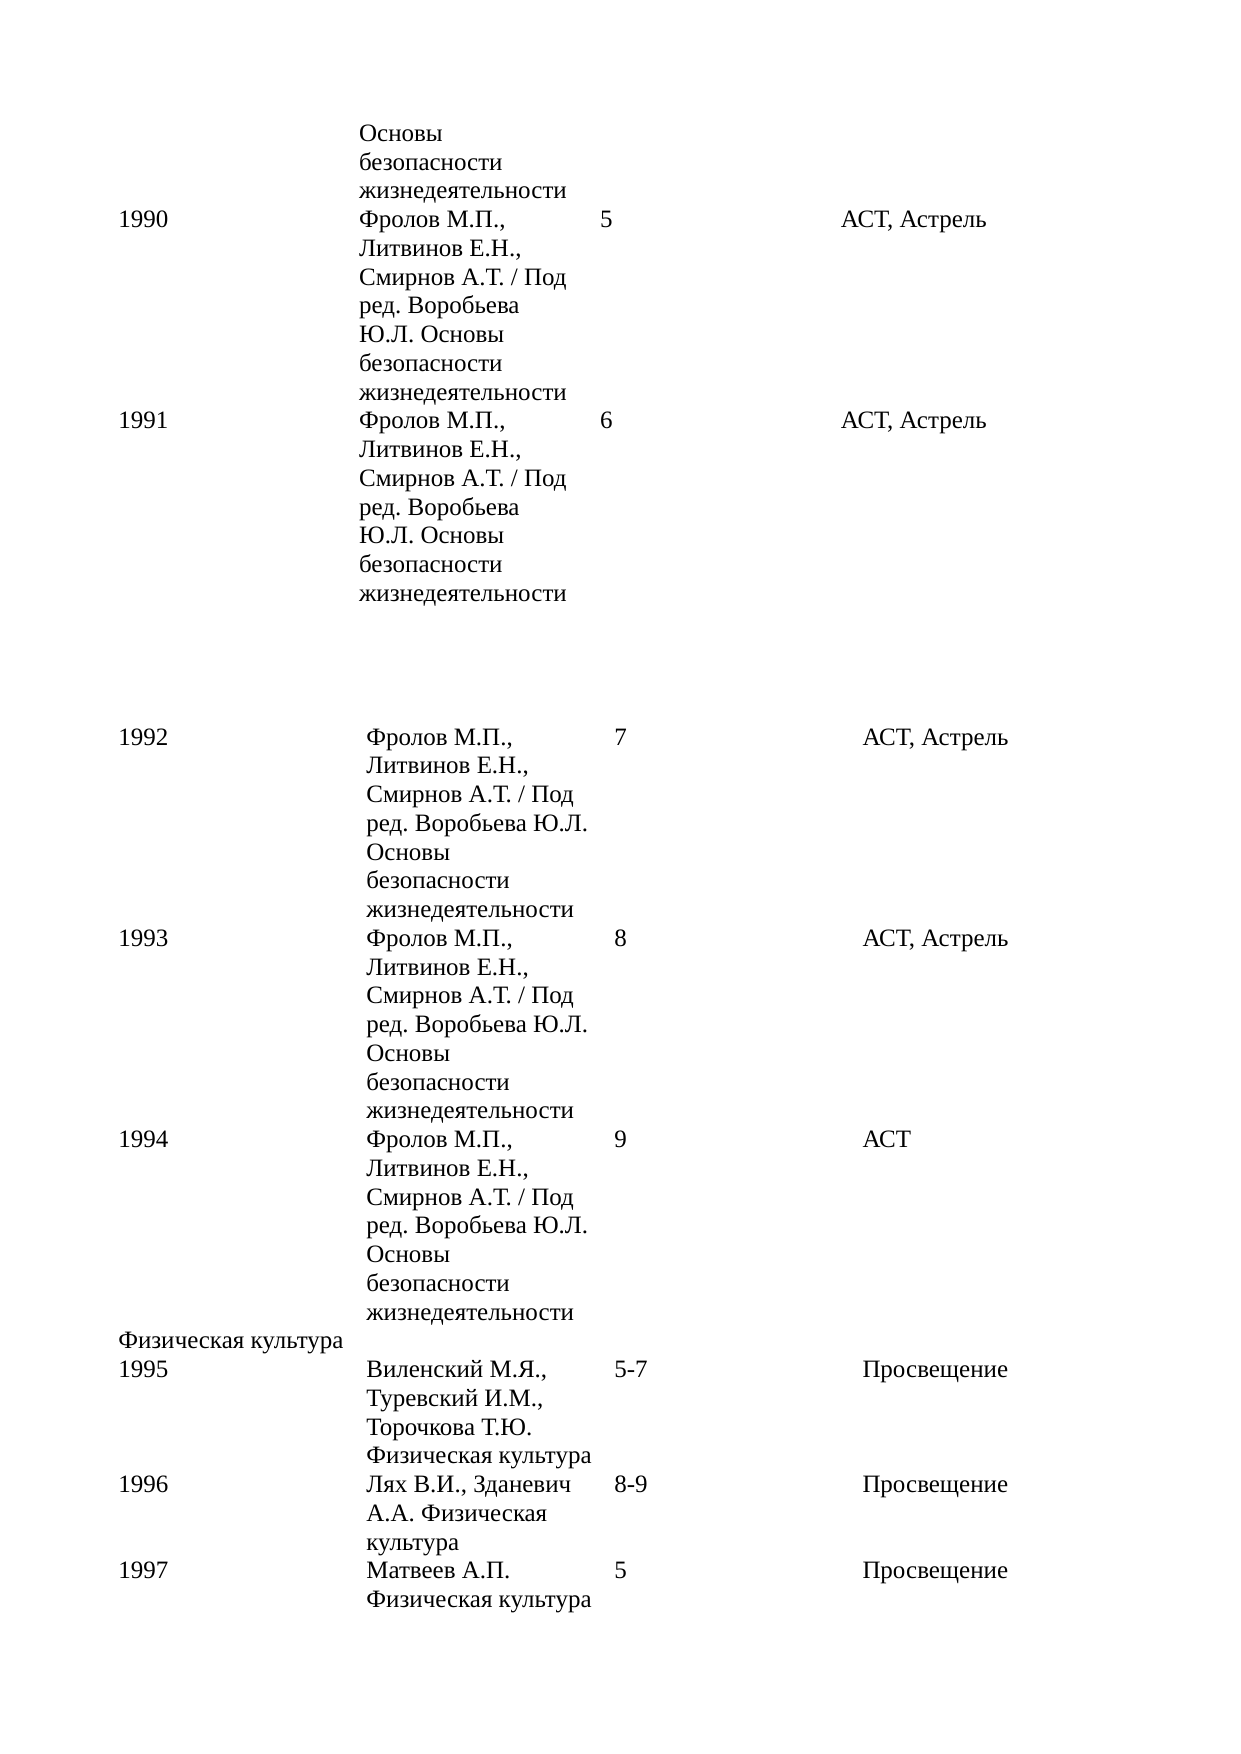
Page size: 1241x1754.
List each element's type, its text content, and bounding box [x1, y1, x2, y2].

table_cell 1993 [107, 923, 355, 1124]
table_cell Фролов М.П., Литвинов Е.Н., Смирнов А.Т. / Под ред. Воробьева Ю.Л. Основы безопасности жизнедеятельности [355, 1124, 603, 1326]
table_cell Лях В.И., Зданевич А.А. Физическая культура [355, 1469, 603, 1556]
table_cell Физическая культура [107, 1326, 1099, 1354]
table_cell 1990 [107, 204, 348, 406]
table_cell 5-7 [603, 1354, 851, 1469]
table_cell 8 [603, 923, 851, 1124]
table_cell Виленский М.Я., Туревский И.М., Торочкова Т.Ю. Физическая культура [355, 1354, 603, 1469]
table_cell 5 [603, 1556, 851, 1613]
table_cell 1996 [107, 1469, 355, 1556]
table_cell 9 [603, 1124, 851, 1326]
table_header 1992 [107, 722, 355, 923]
table_cell Просвещение [851, 1354, 1099, 1469]
table_cell 1995 [107, 1354, 355, 1469]
table_header Фролов М.П., Литвинов Е.Н., Смирнов А.Т. / Под ред. Воробьева Ю.Л. Основы безопасности жизнедеятельности [355, 722, 603, 923]
table_cell Фролов М.П., Литвинов Е.Н., Смирнов А.Т. / Под ред. Воробьева Ю.Л. Основы безопасности жизнедеятельности [348, 204, 588, 406]
table_cell АСТ, Астрель [829, 204, 1070, 406]
table_cell 5 [589, 204, 829, 406]
table_cell Просвещение [851, 1556, 1099, 1613]
table_cell [589, 118, 829, 204]
table_cell АСТ [851, 1124, 1099, 1326]
table_cell 1994 [107, 1124, 355, 1326]
table_cell 8-9 [603, 1469, 851, 1556]
table_cell [107, 118, 348, 204]
table_cell 1997 [107, 1556, 355, 1613]
table_header 7 [603, 722, 851, 923]
table_cell 6 [589, 406, 829, 607]
table_cell [829, 118, 1070, 204]
table_cell АСТ, Астрель [851, 923, 1099, 1124]
table_cell Фролов М.П., Литвинов Е.Н., Смирнов А.Т. / Под ред. Воробьева Ю.Л. Основы безопасности жизнедеятельности [355, 923, 603, 1124]
table_cell Фролов М.П., Литвинов Е.Н., Смирнов А.Т. / Под ред. Воробьева Ю.Л. Основы безопасности жизнедеятельности [348, 406, 588, 607]
table_cell Матвеев А.П. Физическая культура [355, 1556, 603, 1613]
table_cell АСТ, Астрель [829, 406, 1070, 607]
table_header АСТ, Астрель [851, 722, 1099, 923]
table_cell Просвещение [851, 1469, 1099, 1556]
table_cell Основы безопасности жизнедеятельности [348, 118, 588, 204]
table_cell 1991 [107, 406, 348, 607]
